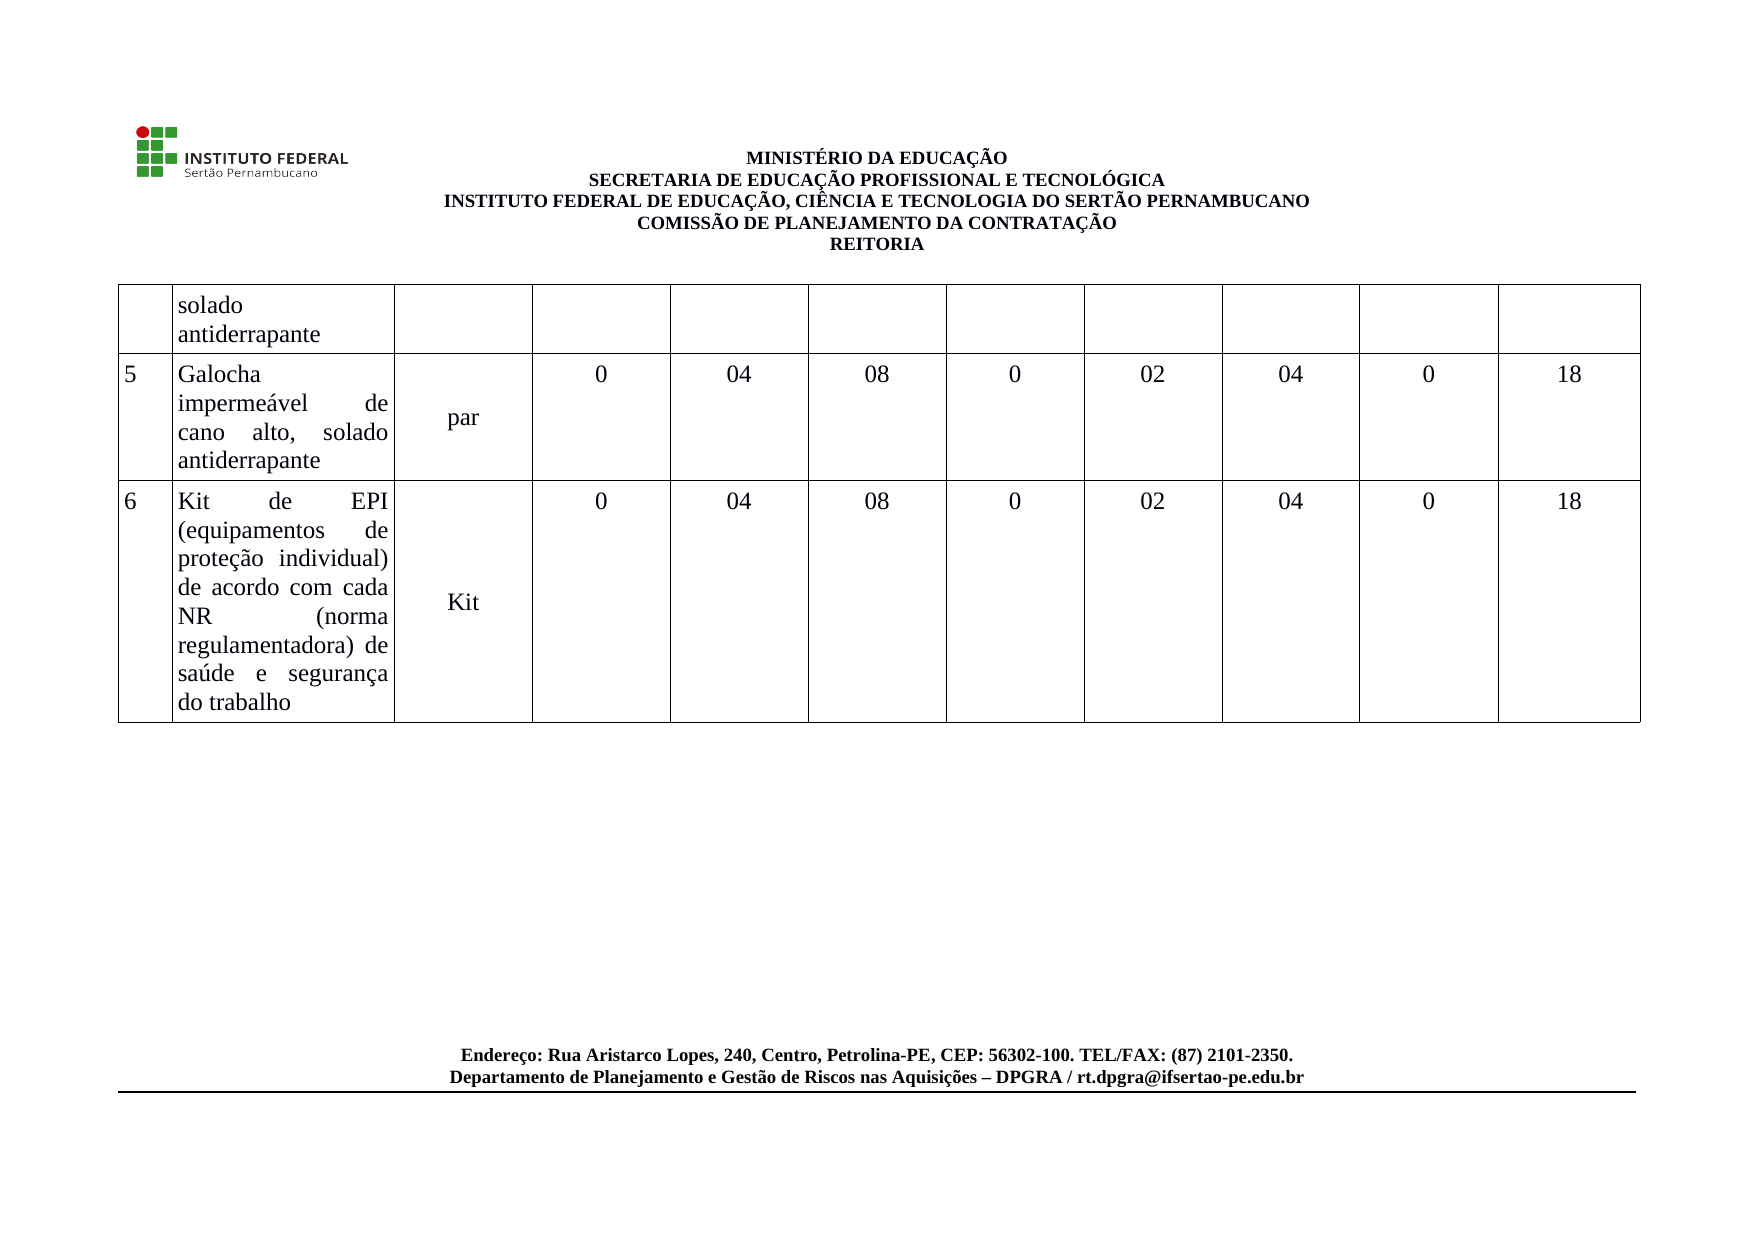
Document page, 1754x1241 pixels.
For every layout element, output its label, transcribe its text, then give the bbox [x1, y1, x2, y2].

table_cell 02 [1085, 354, 1222, 480]
table_cell [119, 285, 172, 353]
table_cell Kit [395, 481, 532, 722]
table_cell 02 [1085, 481, 1222, 722]
picture [136, 126, 349, 177]
table_cell 0 [533, 354, 670, 480]
table_cell [395, 285, 532, 353]
table_cell 0 [533, 481, 670, 722]
table_cell Kit de EPI (equipamentos de proteção individual) de acordo com cada NR (norma regulamentadora) de saúde e segurança do trabalho [173, 481, 394, 722]
table_cell 5 [119, 354, 172, 480]
table_cell 0 [1360, 481, 1498, 722]
table_cell solado antiderrapante [173, 285, 394, 353]
table_cell 6 [119, 481, 172, 722]
table_cell [947, 285, 1084, 353]
table_cell 04 [671, 354, 808, 480]
table_cell 18 [1499, 354, 1640, 480]
table_cell [809, 285, 946, 353]
table_cell 0 [1360, 354, 1498, 480]
table_cell [1499, 285, 1640, 353]
table_cell 04 [671, 481, 808, 722]
table_cell 18 [1499, 481, 1640, 722]
table_cell 04 [1223, 481, 1359, 722]
table_cell par [395, 354, 532, 480]
table_cell [671, 285, 808, 353]
table_cell 0 [947, 481, 1084, 722]
table_cell [1360, 285, 1498, 353]
table_cell 04 [1223, 354, 1359, 480]
table_cell 0 [947, 354, 1084, 480]
table_cell [1223, 285, 1359, 353]
table_cell [1085, 285, 1222, 353]
table_cell Galocha impermeável de cano alto, solado antiderrapante [173, 354, 394, 480]
table_cell 08 [809, 354, 946, 480]
table_cell [533, 285, 670, 353]
table_cell 08 [809, 481, 946, 722]
